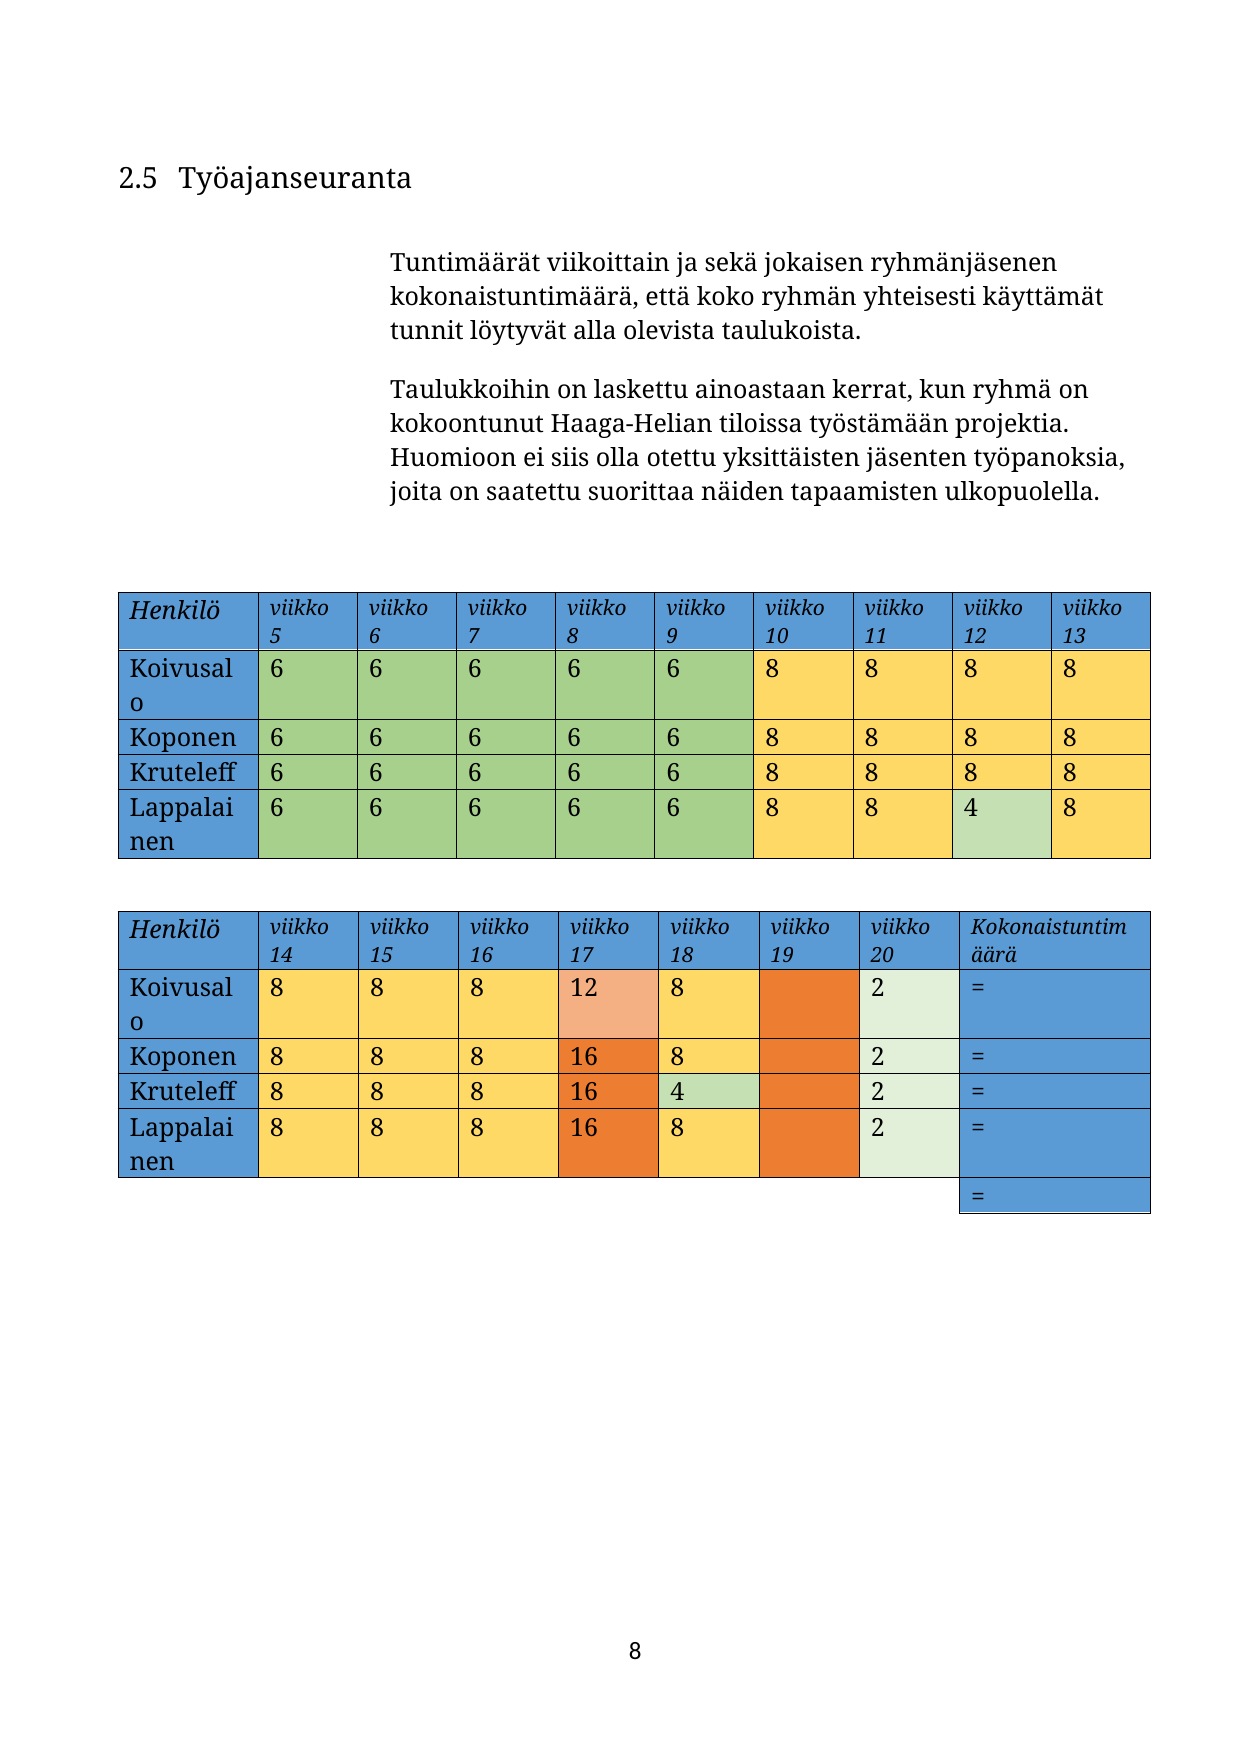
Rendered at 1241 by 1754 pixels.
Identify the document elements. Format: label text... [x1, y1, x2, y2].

table_cell 8 [659, 1109, 759, 1177]
table_cell 8 [459, 1109, 558, 1177]
table_cell = [960, 1039, 1150, 1073]
table_header viikko 9 [655, 593, 753, 649]
table_header Henkilö [119, 912, 258, 969]
table_header viikko 14 [259, 912, 358, 969]
table_cell [559, 1178, 659, 1212]
table_header viikko 15 [359, 912, 458, 969]
table_cell 8 [259, 1109, 358, 1177]
table_cell 8 [953, 755, 1051, 789]
table_cell 6 [556, 651, 654, 719]
table_cell 2 [860, 970, 959, 1038]
table_cell [459, 1178, 559, 1212]
table_header viikko 5 [259, 593, 357, 649]
table_header viikko 16 [459, 912, 558, 969]
table_cell 8 [854, 755, 952, 789]
table_cell [760, 1074, 859, 1108]
table_cell 6 [358, 651, 456, 719]
table_cell 6 [358, 790, 456, 858]
table_header viikko 17 [559, 912, 658, 969]
table_header viikko 20 [860, 912, 959, 969]
text Taulukkoihin on laskettu ainoastaan kerrat, kun ryhmä on kokoontunut Haaga-Helian tiloissa työstämään projektia. Huomioon ei siis olla otettu yksittäisten jäsenten työpanoksia, joita on saatettu suorittaa näiden tapaamisten ulkopuolella. [390, 371, 1152, 508]
table_cell Kruteleff [119, 1074, 258, 1108]
table_cell 8 [854, 790, 952, 858]
table_cell 8 [459, 1074, 558, 1108]
table_cell 8 [953, 720, 1051, 754]
table_cell 8 [754, 651, 853, 719]
table_cell = [960, 1178, 1150, 1212]
table_cell 6 [259, 720, 357, 754]
table_header viikko 19 [760, 912, 859, 969]
table_cell 6 [655, 720, 753, 754]
table_header viikko 6 [358, 593, 456, 649]
table_cell = [960, 970, 1150, 1038]
table_cell 6 [556, 755, 654, 789]
table_cell 6 [655, 790, 753, 858]
table_cell 12 [559, 970, 658, 1038]
table_cell 8 [854, 651, 952, 719]
table_cell [859, 1178, 959, 1212]
table_cell [760, 1039, 859, 1073]
table_cell [118, 1178, 258, 1212]
table_cell 6 [259, 651, 357, 719]
table_cell 6 [556, 720, 654, 754]
table_cell Koponen [119, 720, 258, 754]
table_cell 8 [459, 1039, 558, 1073]
table_cell 8 [359, 1074, 458, 1108]
table_cell 2 [860, 1074, 959, 1108]
table_cell [759, 1178, 859, 1212]
table_cell Koivusalo [119, 970, 258, 1038]
table_cell 8 [459, 970, 558, 1038]
table_cell 8 [359, 970, 458, 1038]
table_cell 8 [1052, 790, 1150, 858]
table_cell 8 [259, 970, 358, 1038]
table_cell 8 [754, 790, 853, 858]
table_cell Kruteleff [119, 755, 258, 789]
table_cell 8 [854, 720, 952, 754]
table_cell 2 [860, 1109, 959, 1177]
table_cell 8 [659, 970, 759, 1038]
table_cell [760, 970, 859, 1038]
table_cell 16 [559, 1039, 658, 1073]
table_cell 6 [556, 790, 654, 858]
table_cell = [960, 1109, 1150, 1177]
table_cell 6 [358, 755, 456, 789]
table_cell 8 [754, 755, 853, 789]
table_cell 8 [754, 720, 853, 754]
table_header viikko 13 [1052, 593, 1150, 649]
table_cell 8 [1052, 755, 1150, 789]
table_cell 8 [1052, 651, 1150, 719]
table_header viikko 10 [754, 593, 853, 649]
table_cell 6 [655, 651, 753, 719]
table_cell 4 [659, 1074, 759, 1108]
table_cell 6 [358, 720, 456, 754]
subtitle Työajanseuranta [118, 158, 1152, 197]
table_cell 2 [860, 1039, 959, 1073]
table_cell 6 [655, 755, 753, 789]
table_header Henkilö [119, 593, 258, 649]
table_cell = [960, 1074, 1150, 1108]
table_header viikko 8 [556, 593, 654, 649]
table_cell [760, 1109, 859, 1177]
table_cell 8 [359, 1109, 458, 1177]
table_header viikko 12 [953, 593, 1051, 649]
table_header viikko 18 [659, 912, 759, 969]
table_cell Lappalainen [119, 790, 258, 858]
table_cell 8 [359, 1039, 458, 1073]
table_cell 6 [457, 651, 555, 719]
table_cell 8 [659, 1039, 759, 1073]
table_cell Lappalainen [119, 1109, 258, 1177]
table_cell 6 [457, 720, 555, 754]
table_cell [659, 1178, 759, 1212]
table_cell Koponen [119, 1039, 258, 1073]
table_cell 8 [1052, 720, 1150, 754]
table_cell 6 [457, 755, 555, 789]
table_cell 6 [259, 755, 357, 789]
table_cell 8 [259, 1074, 358, 1108]
table_cell [359, 1178, 458, 1212]
table_header viikko 7 [457, 593, 555, 649]
table_cell Koivusalo [119, 651, 258, 719]
table_cell 4 [953, 790, 1051, 858]
table_cell 16 [559, 1109, 658, 1177]
table_header viikko 11 [854, 593, 952, 649]
table_cell 6 [259, 790, 357, 858]
text Tuntimäärät viikoittain ja sekä jokaisen ryhmänjäsenen kokonaistuntimäärä, että koko ryhmän yhteisesti käyttämät tunnit löytyvät alla olevista taulukoista. [390, 244, 1152, 346]
table_header Kokonaistuntimäärä [960, 912, 1150, 969]
table_cell [258, 1178, 358, 1212]
table_cell 8 [953, 651, 1051, 719]
table_cell 6 [457, 790, 555, 858]
table_cell 16 [559, 1074, 658, 1108]
table_cell 8 [259, 1039, 358, 1073]
